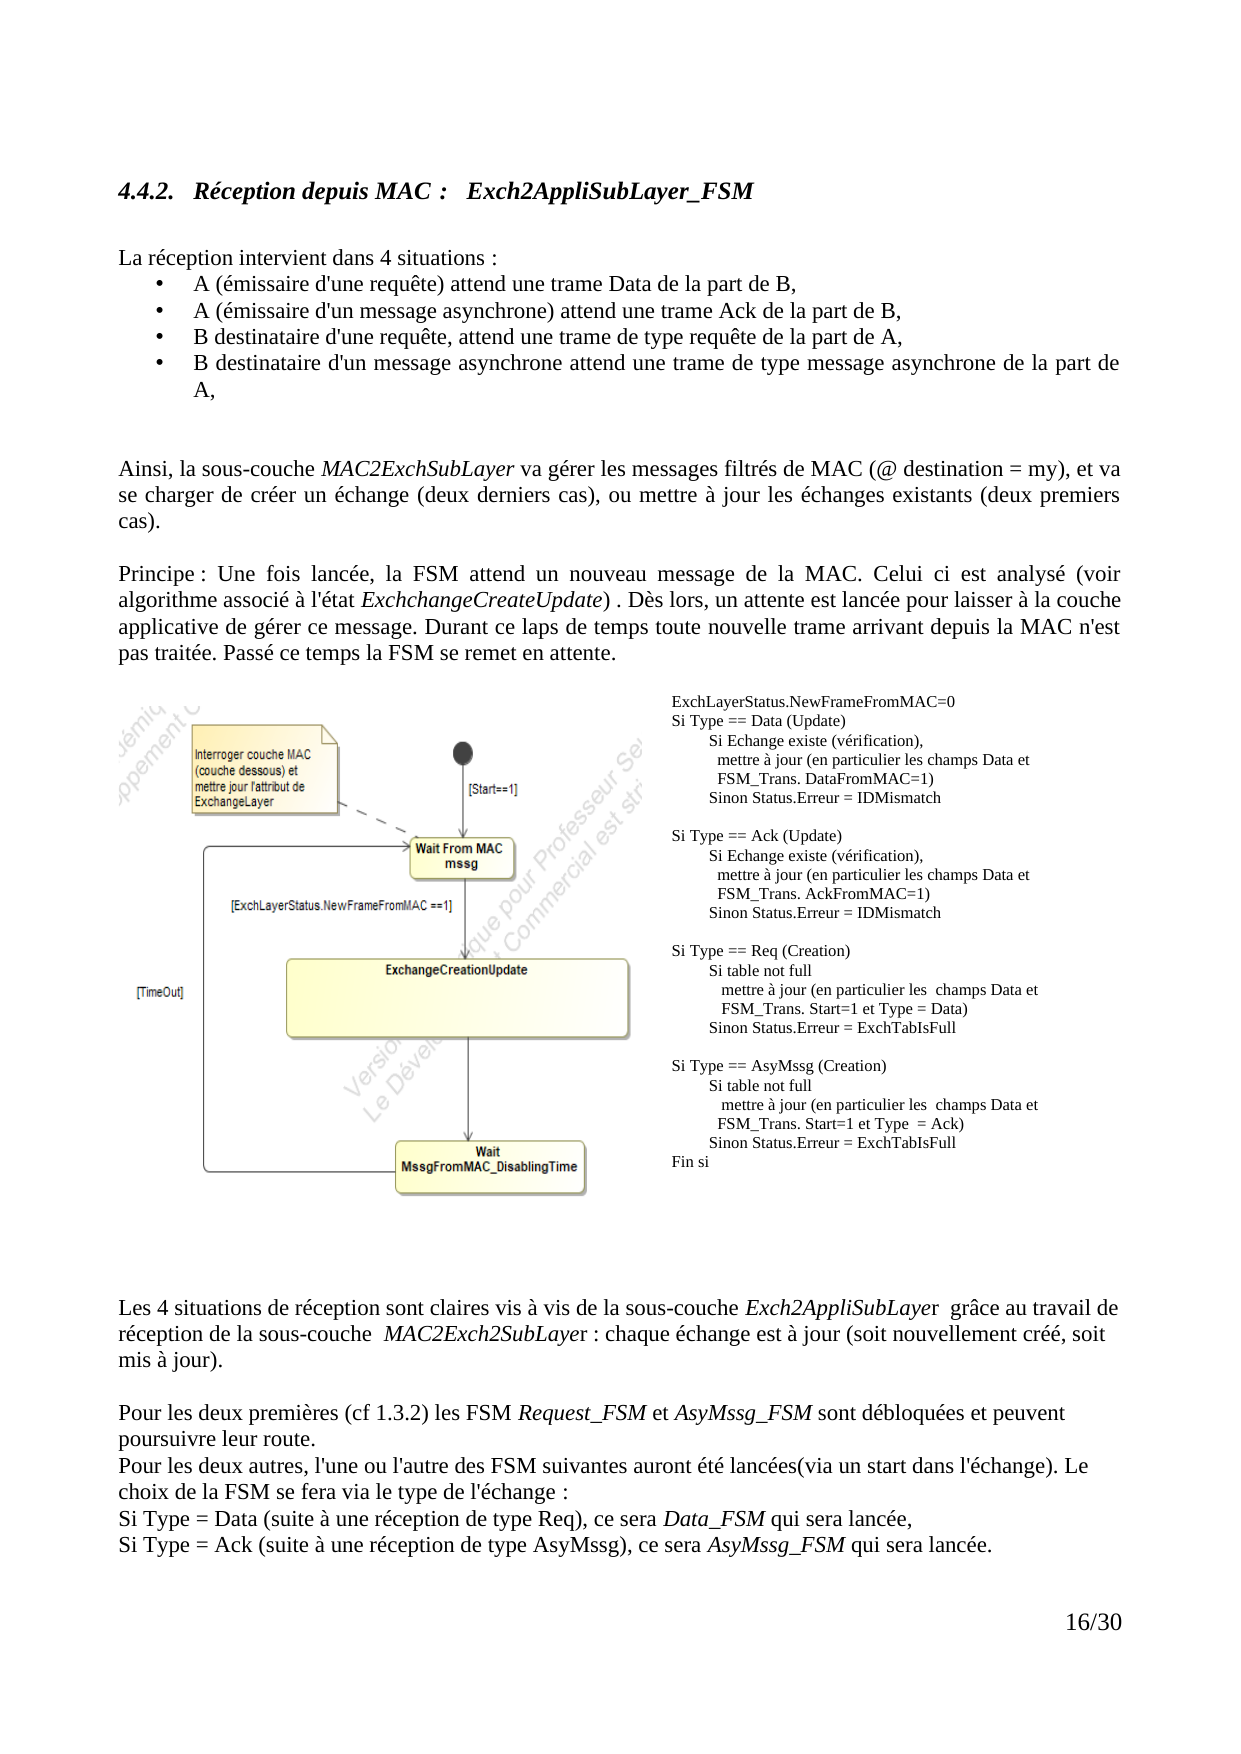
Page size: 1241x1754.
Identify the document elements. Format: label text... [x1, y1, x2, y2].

text Fin si [642, 1152, 1122, 1171]
text Si Type == Ack (Update) [642, 807, 1122, 845]
list A (émissaire d'un message asynchrone) attend une trame Ack de la part de B, [156, 297, 1122, 323]
text Si Type = Ack (suite à une réception de type AsyMssg), ce sera AsyMssg_FSM qui sera lancée. [118, 1531, 1122, 1557]
list B destinataire d'un message asynchrone attend une trame de type message asynchrone de la part de A, [156, 349, 1122, 402]
text Si Type == Req (Creation) Si table not full [642, 922, 1122, 979]
text Sinon Status.Erreur = IDMismatch [642, 788, 1122, 807]
text Sinon Status.Erreur = IDMismatch [642, 903, 1122, 922]
text mettre à jour (en particulier les champs Data et FSM_Trans. DataFromMAC=1) [642, 749, 1122, 788]
text Principe : Une fois lancée, la FSM attend un nouveau message de la MAC. Celui ci est analysé (voir algorithme associé à l'état ExchchangeCreateUpdate) . Dès lors, un attente est lancée pour laisser à la couche applicative de gérer ce message. Durant ce laps de temps toute nouvelle trame arrivant depuis la MAC n'est pas traitée. Passé ce temps la FSM se remet en attente. [118, 560, 1122, 666]
list B destinataire d'une requête, attend une trame de type requête de la part de A, [156, 323, 1122, 349]
text mettre à jour (en particulier les champs Data et FSM_Trans. Start=1 et Type = Data) Sinon Status.Erreur = ExchTabIsFull [642, 979, 1122, 1037]
text ExchLayerStatus.NewFrameFromMAC=0 Si Type == Data (Update) [118, 692, 1122, 730]
text Ainsi, la sous-couche MAC2ExchSubLayer va gérer les messages filtrés de MAC (@ destination = my), et va se charger de créer un échange (deux derniers cas), ou mettre à jour les échanges existants (deux premiers cas). [118, 455, 1122, 534]
text Pour les deux premières (cf 1.3.2) les FSM Request_FSM et AsyMssg_FSM sont débloquées et peuvent poursuivre leur route. [118, 1399, 1122, 1452]
subtitle Réception depuis MAC : Exch2AppliSubLayer_FSM [118, 176, 1122, 205]
text Si Echange existe (vérification), [642, 730, 1122, 749]
text La réception intervient dans 4 situations : [118, 244, 1122, 270]
text Pour les deux autres, l'une ou l'autre des FSM suivantes auront été lancées(via un start dans l'échange). Le choix de la FSM se fera via le type de l'échange : [118, 1452, 1122, 1504]
list A (émissaire d'une requête) attend une trame Data de la part de B, [156, 270, 1122, 297]
text Si Type == AsyMssg (Creation) Si table not full [642, 1056, 1122, 1094]
text Si Echange existe (vérification), [642, 845, 1122, 864]
text Si Type = Data (suite à une réception de type Req), ce sera Data_FSM qui sera lancée, [118, 1504, 1122, 1531]
text mettre à jour (en particulier les champs Data et FSM_Trans. Start=1 et Type = Ack) Sinon Status.Erreur = ExchTabIsFull [642, 1094, 1122, 1152]
text mettre à jour (en particulier les champs Data et FSM_Trans. AckFromMAC=1) [642, 864, 1122, 903]
text Les 4 situations de réception sont claires vis à vis de la sous-couche Exch2AppliSubLayer grâce au travail de réception de la sous-couche MAC2Exch2SubLayer : chaque échange est à jour (soit nouvellement créé, soit mis à jour). [118, 1294, 1122, 1373]
